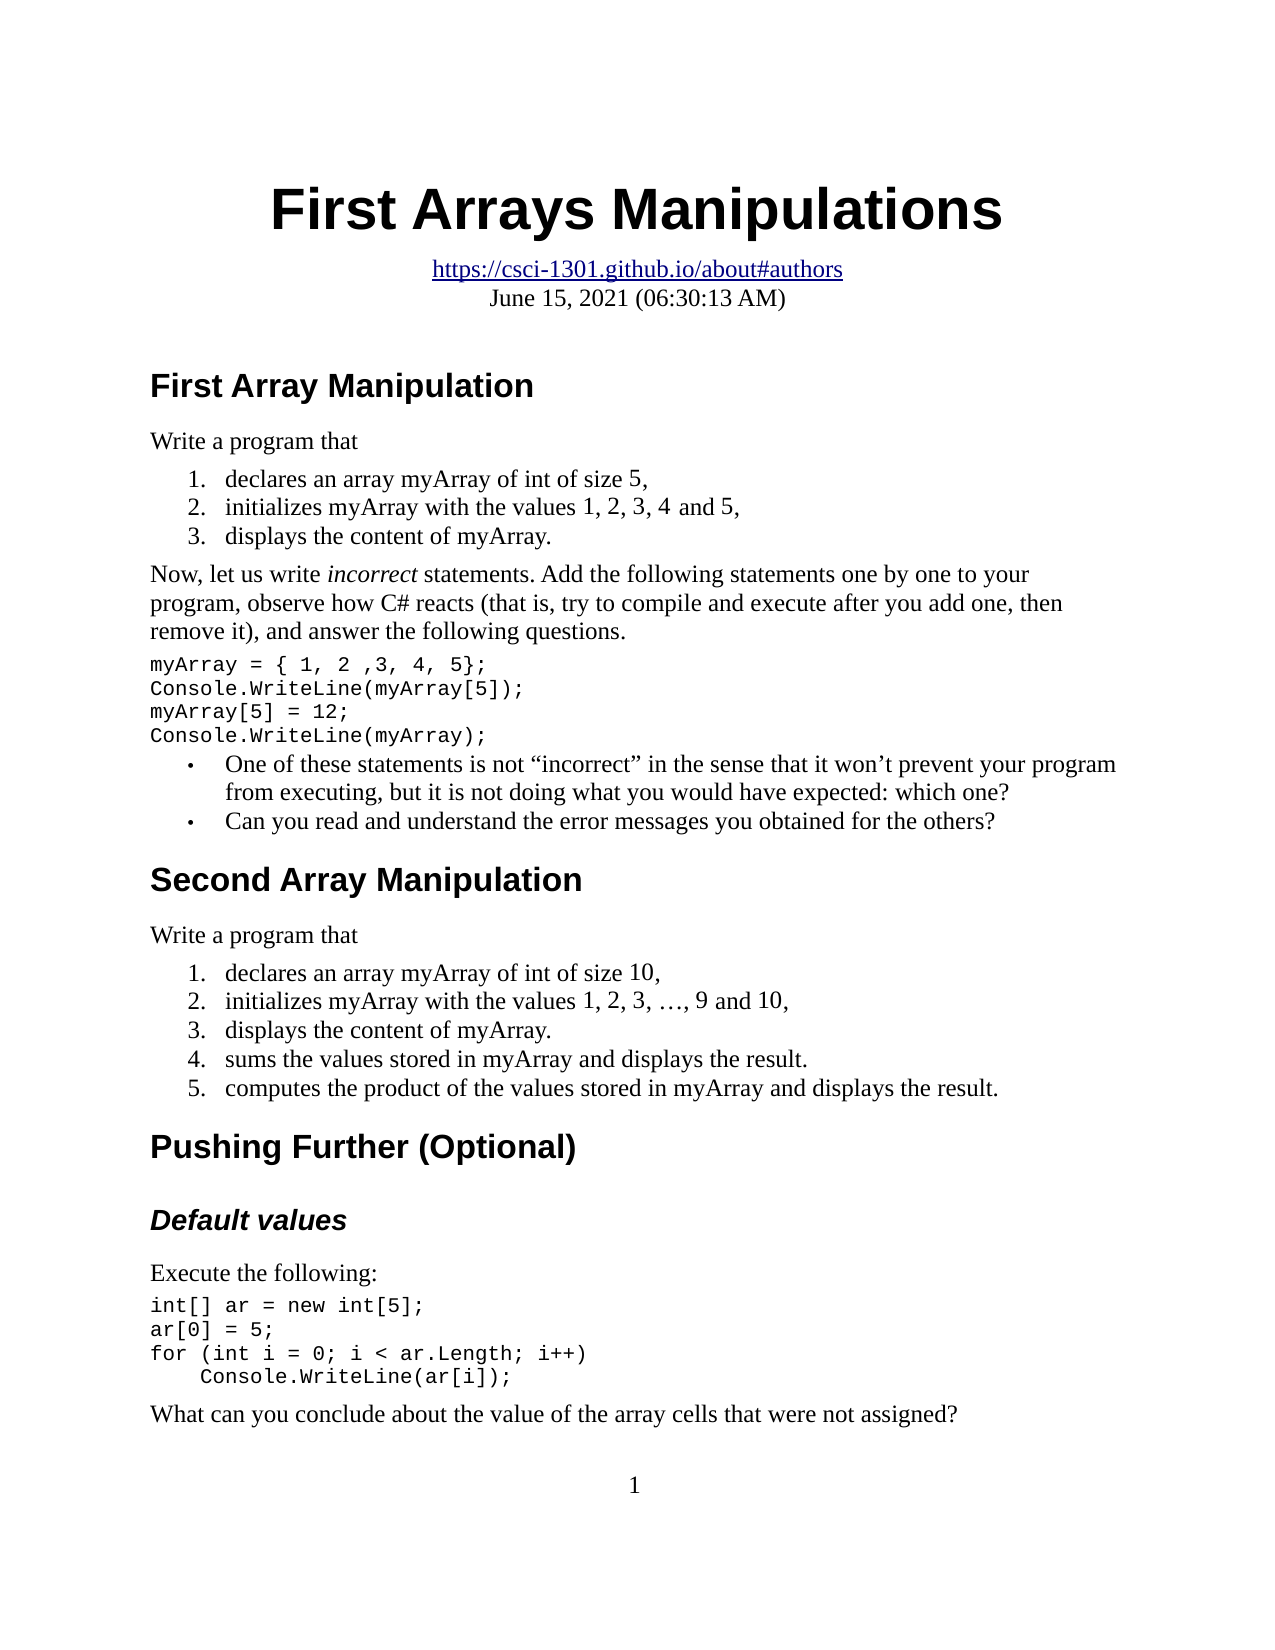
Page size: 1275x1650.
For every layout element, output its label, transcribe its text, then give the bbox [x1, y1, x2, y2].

text Write a program that [150, 920, 1125, 949]
list sums the values stored in myArray and displays the result. [187, 1044, 1125, 1073]
text Console.WriteLine(ar[i]); [150, 1366, 1125, 1390]
text Execute the following: [150, 1258, 1125, 1286]
text June 15, 2021 (06:30:13 AM) [150, 283, 1125, 312]
subtitle Second Array Manipulation [150, 860, 1125, 898]
list declares an array myArray of int of size , [187, 958, 1125, 986]
subtitle Default values [150, 1203, 1125, 1236]
text ar[0] = 5; [150, 1319, 1125, 1343]
text myArray = { 1, 2 ,3, 4, 5}; [150, 654, 1125, 678]
text Now, let us write incorrect statements. Add the following statements one by one to your program, observe how C# reacts (that is, try to compile and execute after you add one, then remove it), and answer the following questions. [150, 559, 1125, 645]
text Console.WriteLine(myArray); [150, 725, 1125, 749]
text myArray[5] = 12; [150, 701, 1125, 725]
subtitle Pushing Further (Optional) [150, 1126, 1125, 1165]
subtitle First Array Manipulation [150, 366, 1125, 404]
list declares an array myArray of int of size , [187, 464, 1125, 492]
text Console.WriteLine(myArray[5]); [150, 678, 1125, 701]
text for (int i = 0; i < ar.Length; i++) [150, 1343, 1125, 1366]
list computes the product of the values stored in myArray and displays the result. [187, 1073, 1125, 1101]
list displays the content of myArray. [187, 1015, 1125, 1044]
list One of these statements is not “incorrect” in the sense that it won’t prevent your program from executing, but it is not doing what you would have expected: which one? [187, 749, 1125, 806]
text https://csci-1301.github.io/about#authors [150, 254, 1125, 283]
list Can you read and understand the error messages you obtained for the others? [187, 806, 1125, 835]
title First Arrays Manipulations [150, 175, 1125, 242]
text int[] ar = new int[5]; [150, 1295, 1125, 1319]
text What can you conclude about the value of the array cells that were not assigned? [150, 1399, 1125, 1428]
list initializes myArray with the values , , , and , [187, 492, 1125, 521]
list initializes myArray with the values , , , …, and , [187, 986, 1125, 1015]
list displays the content of myArray. [187, 521, 1125, 550]
text Write a program that [150, 426, 1125, 455]
